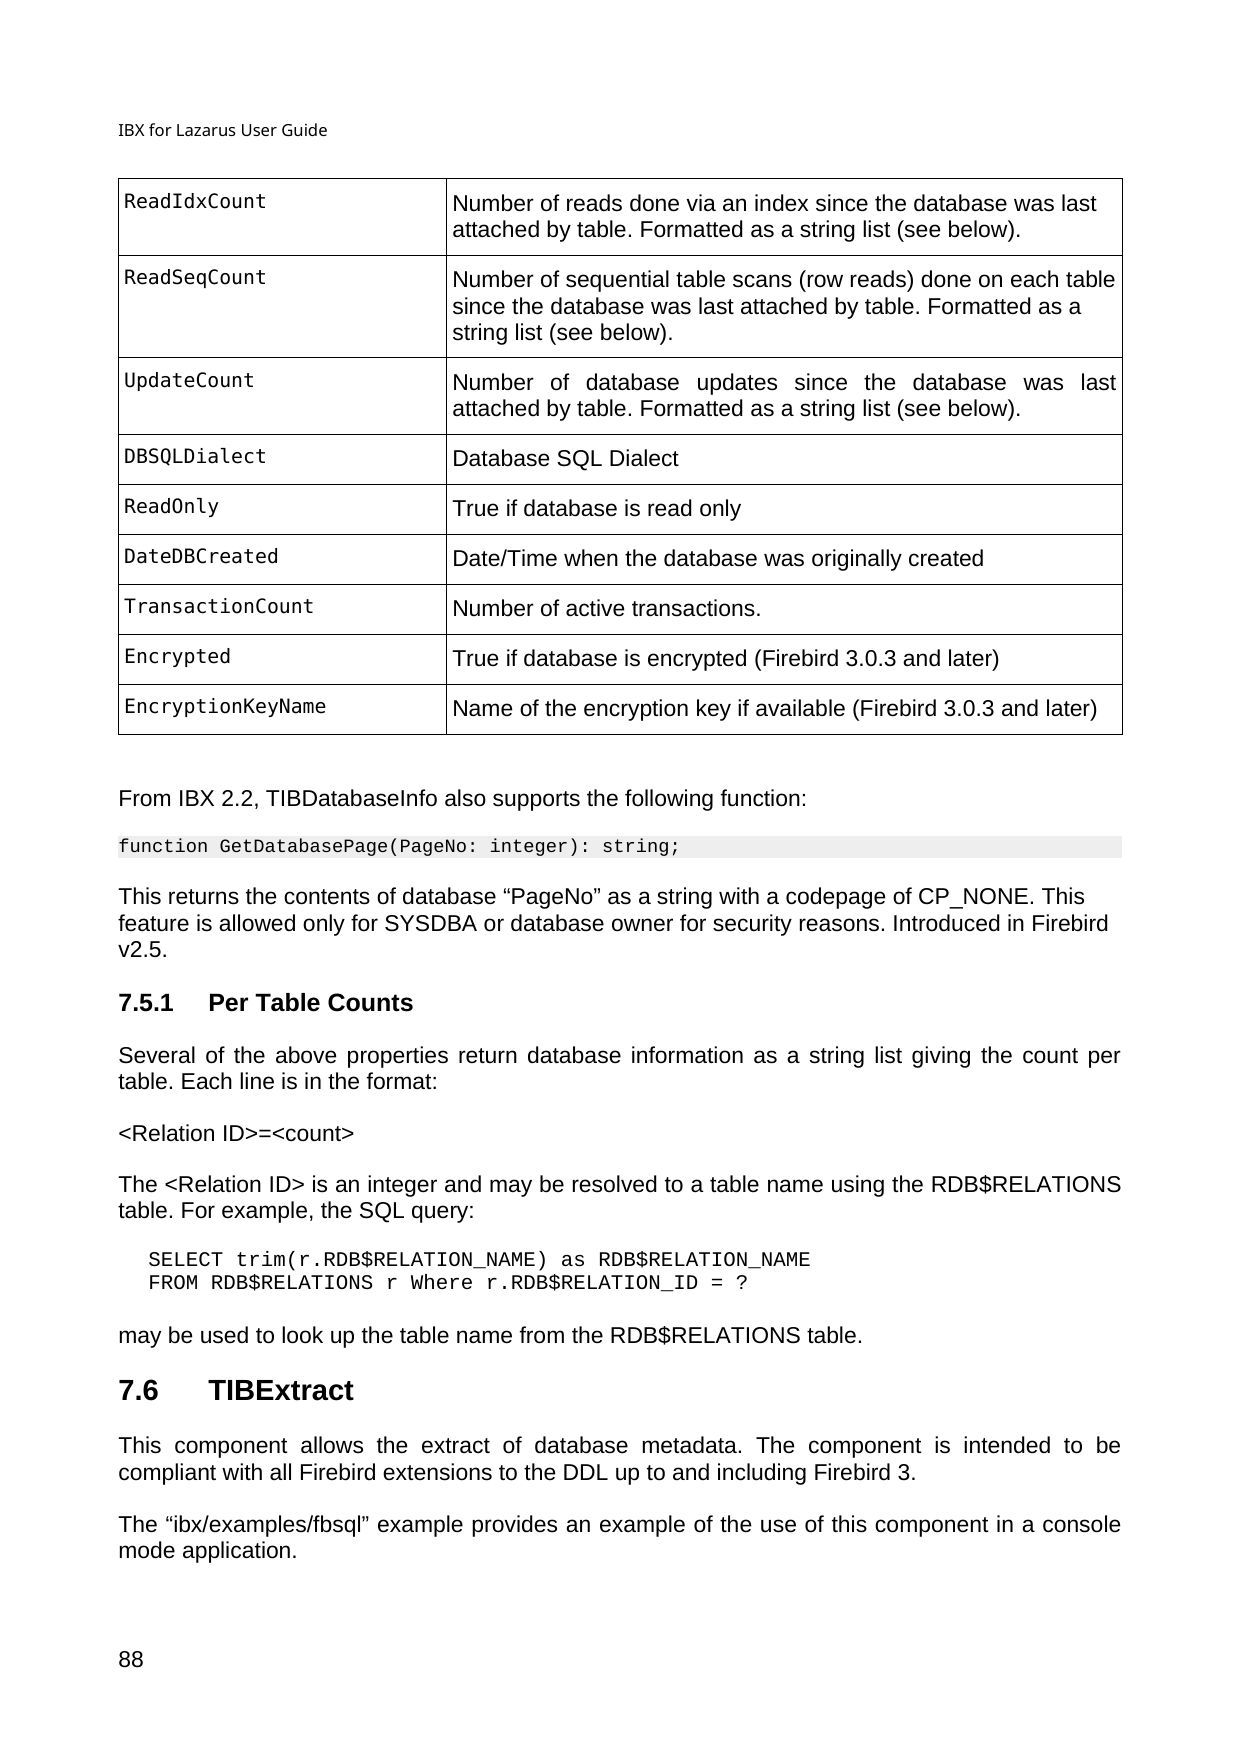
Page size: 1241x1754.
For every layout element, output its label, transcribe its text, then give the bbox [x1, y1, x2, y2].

text The “ibx/examples/fbsql” example provides an example of the use of this component in a console mode application. [118, 1511, 1122, 1563]
table_cell DateDBCreated [119, 535, 446, 583]
table_cell Number of database updates since the database was last attached by table. Formatted as a string list (see below). [447, 358, 1122, 433]
text function GetDatabasePage(PageNo: integer): string; [118, 836, 1122, 858]
text From IBX 2.2, TIBDatabaseInfo also supports the following function: [118, 785, 1122, 811]
table_cell Number of active transactions. [447, 585, 1122, 633]
table_cell True if database is read only [447, 485, 1122, 533]
text This component allows the extract of database metadata. The component is intended to be compliant with all Firebird extensions to the DDL up to and including Firebird 3. [118, 1432, 1122, 1485]
table_cell UpdateCount [119, 358, 446, 433]
table_cell EncryptionKeyName [119, 685, 446, 733]
table_cell Number of reads done via an index since the database was last attached by table. Formatted as a string list (see below). [447, 179, 1122, 254]
table_cell Name of the encryption key if available (Firebird 3.0.3 and later) [447, 685, 1122, 733]
table_cell Encrypted [119, 635, 446, 683]
table_cell ReadIdxCount [119, 179, 446, 254]
text Several of the above properties return database information as a string list giving the count per table. Each line is in the format: [118, 1042, 1122, 1095]
table_cell Number of sequential table scans (row reads) done on each table since the database was last attached by table. Formatted as a string list (see below). [447, 256, 1122, 357]
table_cell ReadSeqCount [119, 256, 446, 357]
text The <Relation ID> is an integer and may be resolved to a table name using the RDB$RELATIONS table. For example, the SQL query: [118, 1171, 1122, 1224]
subtitle TIBExtract [118, 1373, 1122, 1407]
text FROM RDB$RELATIONS r Where r.RDB$RELATION_ID = ? [148, 1272, 1122, 1296]
text This returns the contents of database “PageNo” as a string with a codepage of CP_NONE. This feature is allowed only for SYSDBA or database owner for security reasons. Introduced in Firebird v2.5. [118, 883, 1122, 962]
table_cell Database SQL Dialect [447, 435, 1122, 483]
table_cell DBSQLDialect [119, 435, 446, 483]
text may be used to look up the table name from the RDB$RELATIONS table. [118, 1322, 1122, 1348]
table_cell TransactionCount [119, 585, 446, 633]
text SELECT trim(r.RDB$RELATION_NAME) as RDB$RELATION_NAME [148, 1249, 1122, 1272]
table_cell True if database is encrypted (Firebird 3.0.3 and later) [447, 635, 1122, 683]
table_cell ReadOnly [119, 485, 446, 533]
text <Relation ID>=<count> [118, 1120, 1122, 1146]
subtitle Per Table Counts [118, 988, 1122, 1016]
table_cell Date/Time when the database was originally created [447, 535, 1122, 583]
